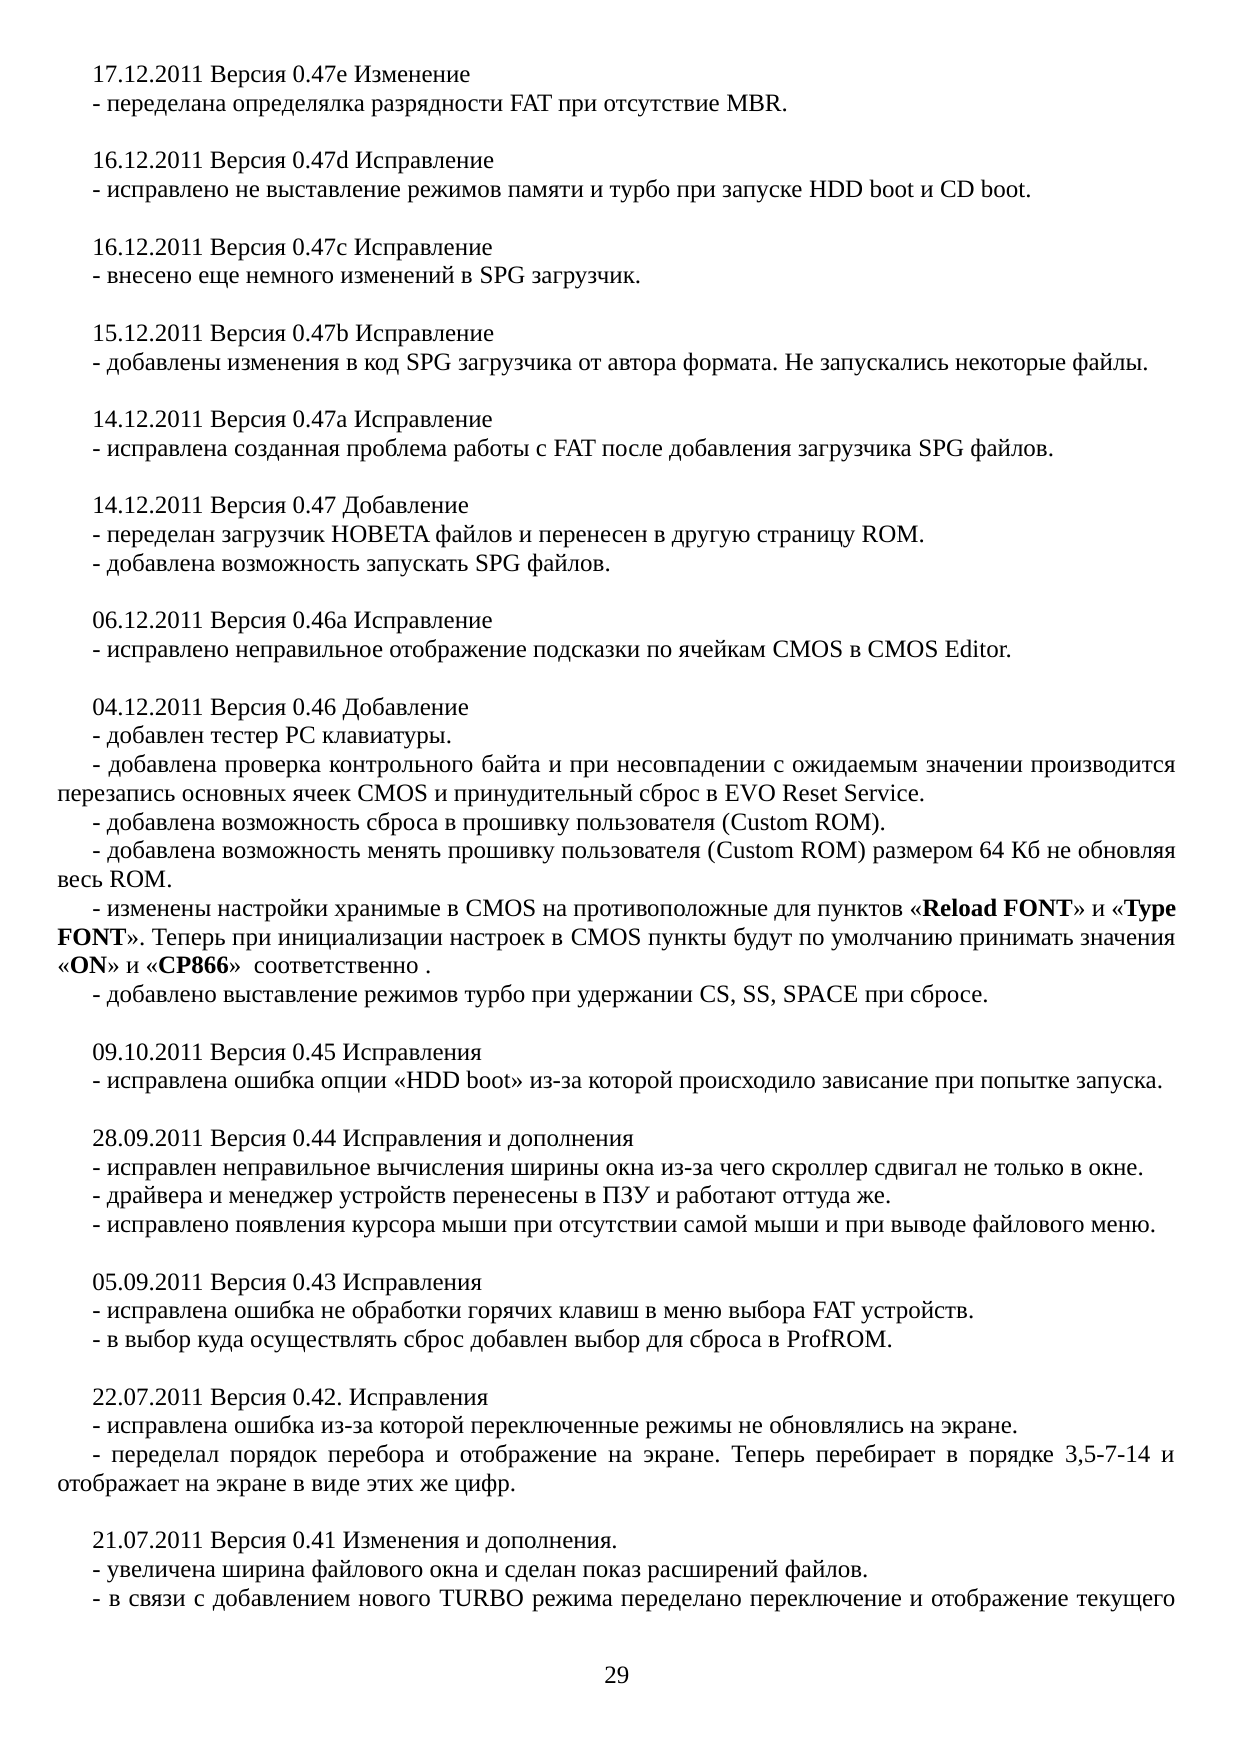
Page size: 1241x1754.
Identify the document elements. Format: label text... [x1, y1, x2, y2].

text 06.12.2011 Версия 0.46а Исправление [57, 606, 1176, 634]
text - исправлен неправильное вычисления ширины окна из-за чего скроллер сдвигал не только в окне. [57, 1152, 1176, 1181]
text - исправлена ошибка опции «HDD boot» из-за которой происходило зависание при попытке запуска. [57, 1066, 1176, 1094]
text 15.12.2011 Версия 0.47b Исправление [57, 318, 1176, 347]
text 04.12.2011 Версия 0.46 Добавление [57, 692, 1176, 721]
text - внесено еще немного изменений в SPG загрузчик. [57, 261, 1176, 289]
text - драйвера и менеджер устройств перенесены в ПЗУ и работают оттуда же. [57, 1181, 1176, 1209]
text - исправлено не выставление режимов памяти и турбо при запуске HDD boot и CD boot. [57, 174, 1176, 203]
text - переделал порядок перебора и отображение на экране. Теперь перебирает в порядке 3,5-7-14 и отображает на экране в виде этих же цифр. [57, 1439, 1176, 1497]
text - исправлена ошибка из-за которой переключенные режимы не обновлялись на экране. [57, 1411, 1176, 1439]
text - добавлено выставление режимов турбо при удержании CS, SS, SPACE при сбросе. [57, 979, 1176, 1008]
text 16.12.2011 Версия 0.47c Исправление [57, 232, 1176, 261]
text - добавлена возможность менять прошивку пользователя (Custom ROM) размером 64 Кб не обновляя весь ROM. [57, 836, 1176, 893]
text 09.10.2011 Версия 0.45 Исправления [57, 1037, 1176, 1066]
text - увеличена ширина файлового окна и сделан показ расширений файлов. [57, 1554, 1176, 1583]
text 16.12.2011 Версия 0.47d Исправление [57, 146, 1176, 174]
text - исправлена созданная проблема работы с FAT после добавления загрузчика SPG файлов. [57, 433, 1176, 462]
text 14.12.2011 Версия 0.47a Исправление [57, 404, 1176, 433]
text - исправлена ошибка не обработки горячих клавиш в меню выбора FAT устройств. [57, 1296, 1176, 1324]
text - добавлен тестер PC клавиатуры. [57, 721, 1176, 749]
text - в выбор куда осуществлять сброс добавлен выбор для сброса в ProfROM. [57, 1324, 1176, 1353]
text 17.12.2011 Версия 0.47e Изменение [57, 59, 1176, 88]
text - добавлены изменения в код SPG загрузчика от автора формата. Не запускались некоторые файлы. [57, 347, 1176, 376]
text - переделан загрузчик HOBETA файлов и перенесен в другую страницу ROM. [57, 519, 1176, 548]
text 14.12.2011 Версия 0.47 Добавление [57, 491, 1176, 519]
text 28.09.2011 Версия 0.44 Исправления и дополнения [57, 1123, 1176, 1152]
text - исправлено появления курсора мыши при отсутствии самой мыши и при выводе файлового меню. [57, 1209, 1176, 1238]
text 05.09.2011 Версия 0.43 Исправления [57, 1267, 1176, 1296]
text - добавлена возможность запускать SPG файлов. [57, 548, 1176, 577]
text - добавлена возможность сброса в прошивку пользователя (Custom ROM). [57, 807, 1176, 836]
text - в связи с добавлением нового TURBO режима переделано переключение и отображение текущего [57, 1583, 1176, 1612]
text 21.07.2011 Версия 0.41 Изменения и дополнения. [57, 1526, 1176, 1554]
text 22.07.2011 Версия 0.42. Исправления [57, 1382, 1176, 1411]
text - переделана определялка разрядности FAT при отсутствие MBR. [57, 88, 1176, 117]
text - исправлено неправильное отображение подсказки по ячейкам CMOS в CMOS Editor. [57, 634, 1176, 663]
text - изменены настройки хранимые в CMOS на противоположные для пунктов «Reload FONT» и «Type FONT». Теперь при инициализации настроек в CMOS пункты будут по умолчанию принимать значения «ON» и «CP866» соответственно . [57, 893, 1176, 979]
text - добавлена проверка контрольного байта и при несовпадении с ожидаемым значении производится перезапись основных ячеек CMOS и принудительный сброс в EVO Reset Service. [57, 749, 1176, 807]
